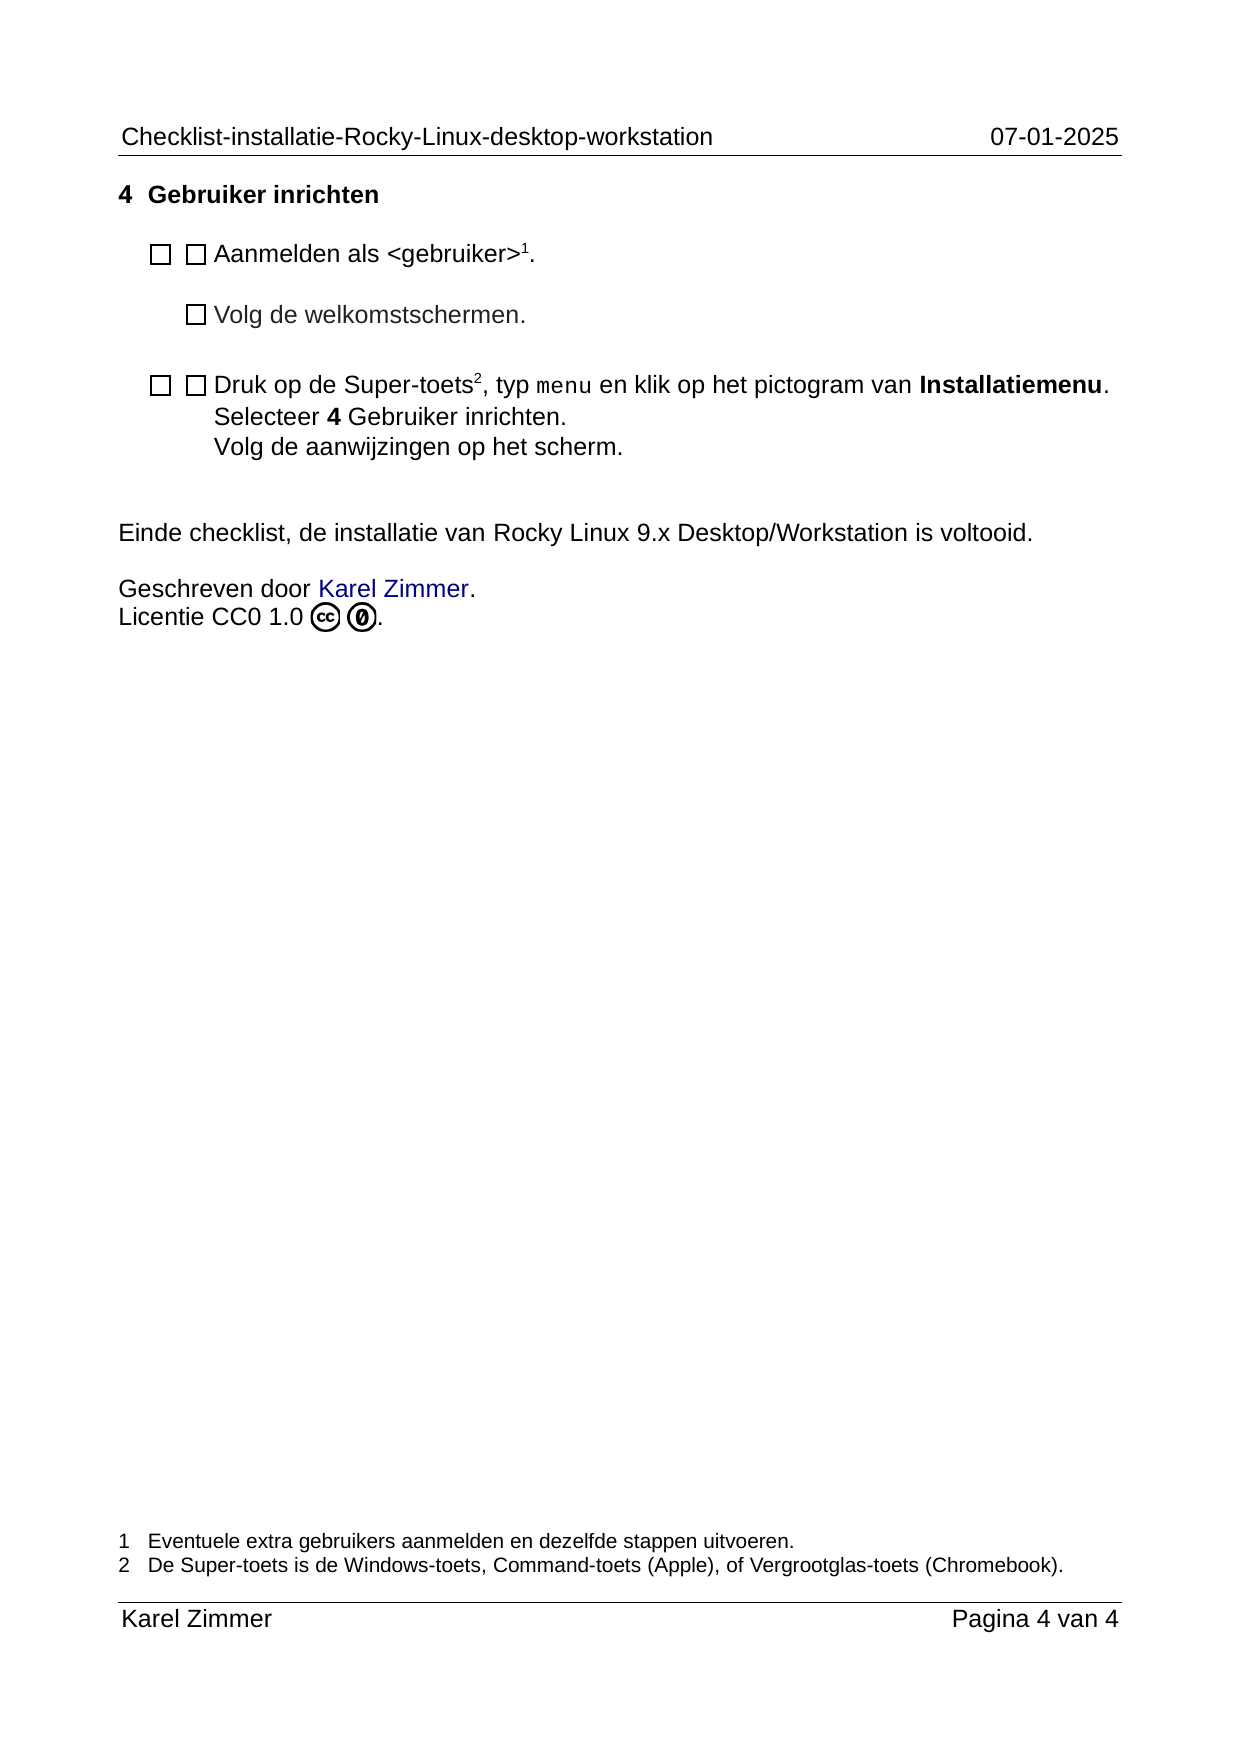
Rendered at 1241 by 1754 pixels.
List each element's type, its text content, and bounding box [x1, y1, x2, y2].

table_cell [177, 330, 213, 370]
table_cell [118, 402, 142, 432]
text Einde checklist, de installatie van Rocky Linux 9.x Desktop/Workstation is voltooid. [118, 518, 1122, 546]
table_cell [142, 330, 177, 370]
list Licentie CC0 1.0 [118, 602, 310, 632]
table_cell [118, 269, 142, 300]
list Gebruiker inrichten [118, 177, 1122, 211]
table_cell Volg de welkomstschermen. [213, 300, 1122, 330]
table_cell [118, 300, 142, 330]
table_cell [177, 370, 213, 402]
table_cell [142, 269, 177, 300]
table_cell [213, 330, 1122, 370]
table_cell [142, 300, 177, 330]
table_cell [177, 300, 213, 330]
table_cell [118, 330, 142, 370]
table_header [142, 239, 177, 269]
picture [347, 602, 377, 632]
table_cell [177, 402, 213, 432]
table_cell [118, 432, 142, 462]
table_header [177, 239, 213, 269]
table_cell Selecteer 4 Gebruiker inrichten. [213, 402, 1122, 432]
table_cell [177, 269, 213, 300]
table_header [118, 239, 142, 269]
table_header Aanmelden als <gebruiker>. [213, 239, 1122, 269]
table_cell [177, 432, 213, 462]
table_cell Druk op de Super-toets, typ menu en klik op het pictogram van Installatiemenu. [213, 370, 1122, 402]
table_cell Volg de aanwijzingen op het scherm. [213, 432, 1122, 462]
table_cell [142, 402, 177, 432]
table_cell [118, 370, 142, 402]
list Geschreven door Karel Zimmer. [118, 574, 1122, 602]
list . [377, 602, 1122, 632]
table_cell [142, 432, 177, 462]
table_cell [142, 370, 177, 402]
table_cell [213, 269, 1122, 300]
picture [310, 602, 340, 632]
